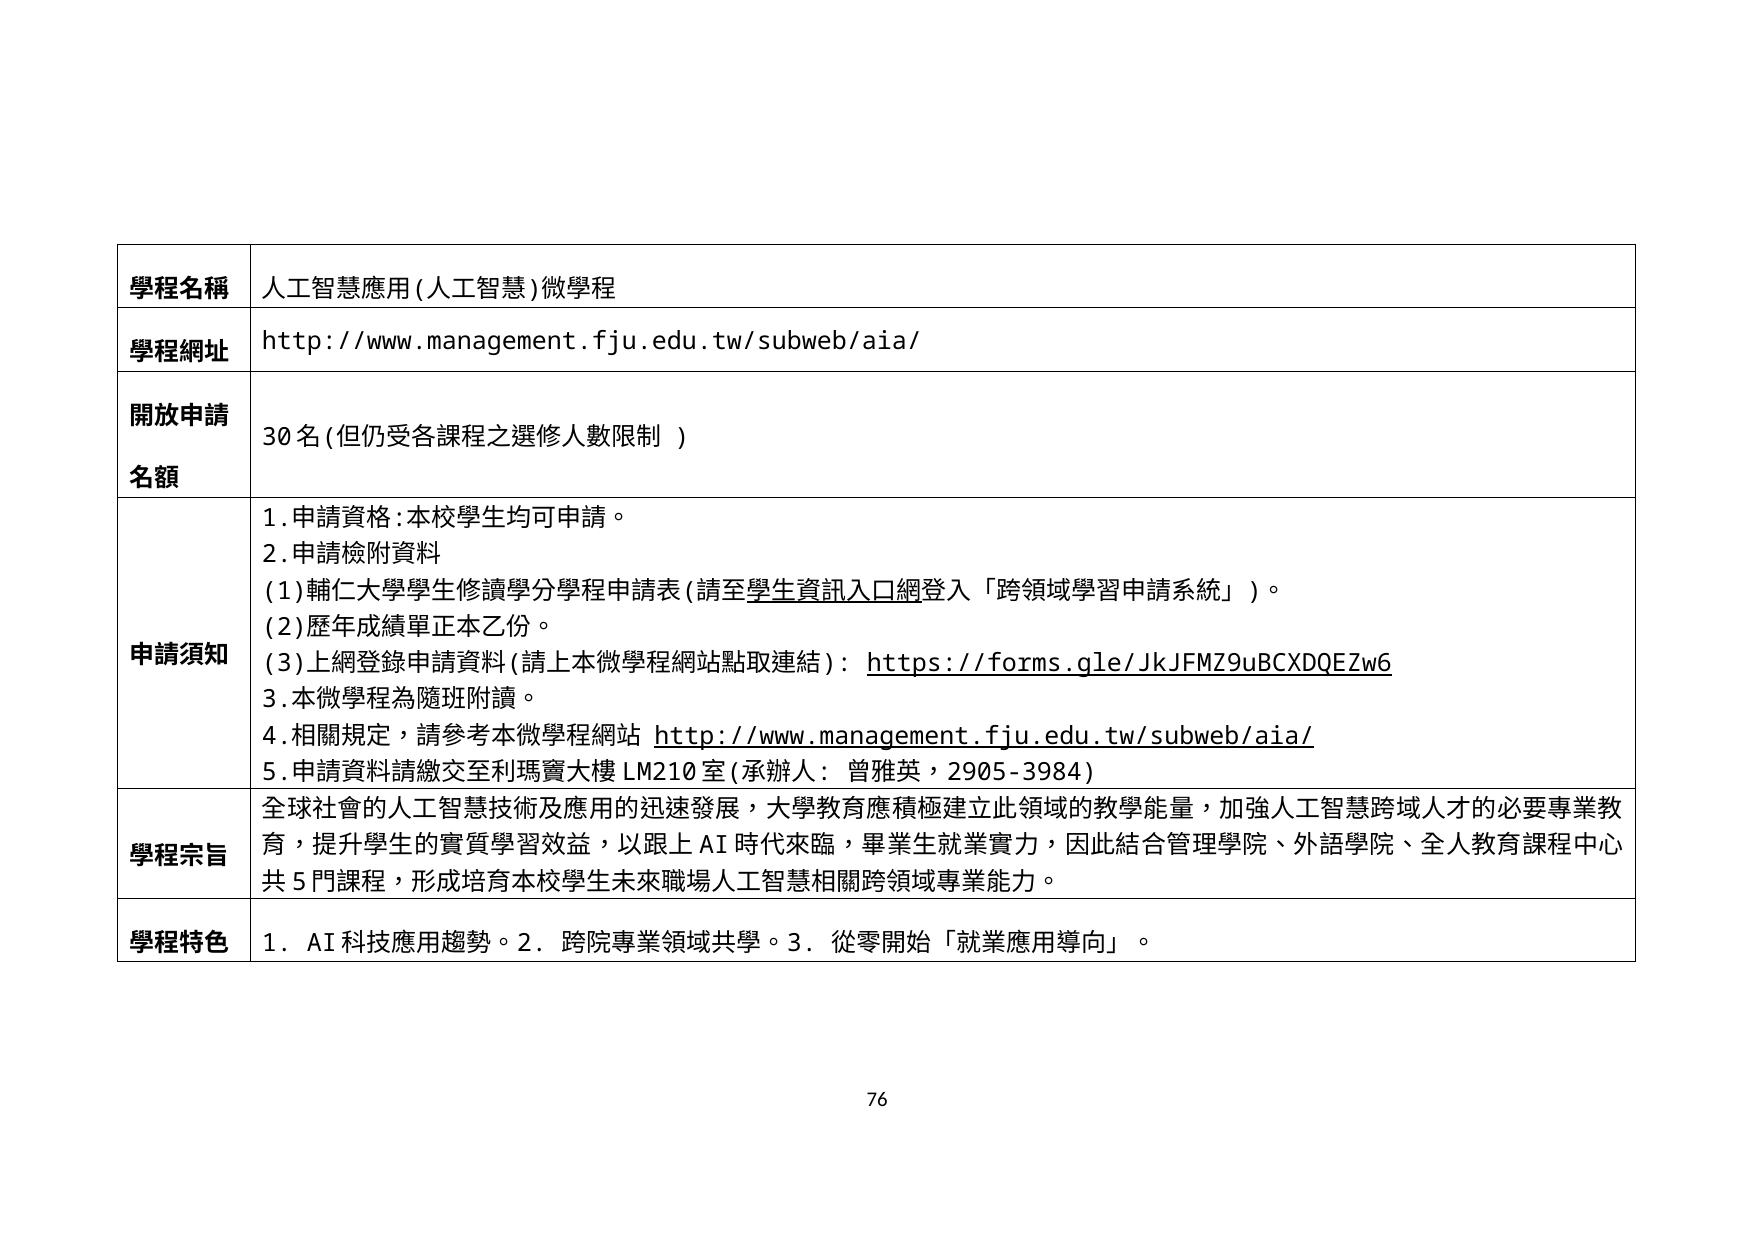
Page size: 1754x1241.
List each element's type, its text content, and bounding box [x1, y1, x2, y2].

table_cell 學程特色 [118, 899, 250, 961]
table_header 學程名稱 [118, 245, 250, 307]
table_cell 學程宗旨 [118, 789, 250, 897]
table_cell 開放申請名額 [118, 372, 250, 497]
table_cell 30名(但仍受各課程之選修人數限制 ) [251, 372, 1635, 497]
table_cell 學程網址 [118, 308, 250, 371]
table_cell 申請須知 [118, 498, 250, 788]
table_cell http://www.management.fju.edu.tw/subweb/aia/ [251, 308, 1635, 371]
table_cell 全球社會的人工智慧技術及應用的迅速發展，大學教育應積極建立此領域的教學能量，加強人工智慧跨域人才的必要專業教育，提升學生的實質學習效益，以跟上AI時代來臨，畢業生就業實力，因此結合管理學院、外語學院、全人教育課程中心共5門課程，形成培育本校學生未來職場人工智慧相關跨領域專業能力。 [251, 789, 1635, 897]
table_cell 1.申請資格:本校學生均可申請。 2.申請檢附資料 (1)輔仁大學學生修讀學分學程申請表(請至學生資訊入口網登入「跨領域學習申請系統」)。 (2)歷年成績單正本乙份。 (3)上網登錄申請資料(請上本微學程網站點取連結): https://forms.gle/JkJFMZ9uBCXDQEZw6 3.本微學程為隨班附讀。 4.相關規定，請參考本微學程網站 http://www.management.fju.edu.tw/subweb/aia/ 5.申請資料請繳交至利瑪竇大樓LM210室(承辦人: 曾雅英，2905-3984) [251, 498, 1635, 788]
table_cell 1. AI科技應用趨勢。2. 跨院專業領域共學。3. 從零開始「就業應用導向」。 [251, 899, 1635, 961]
table_header 人工智慧應用(人工智慧)微學程 [251, 245, 1635, 307]
